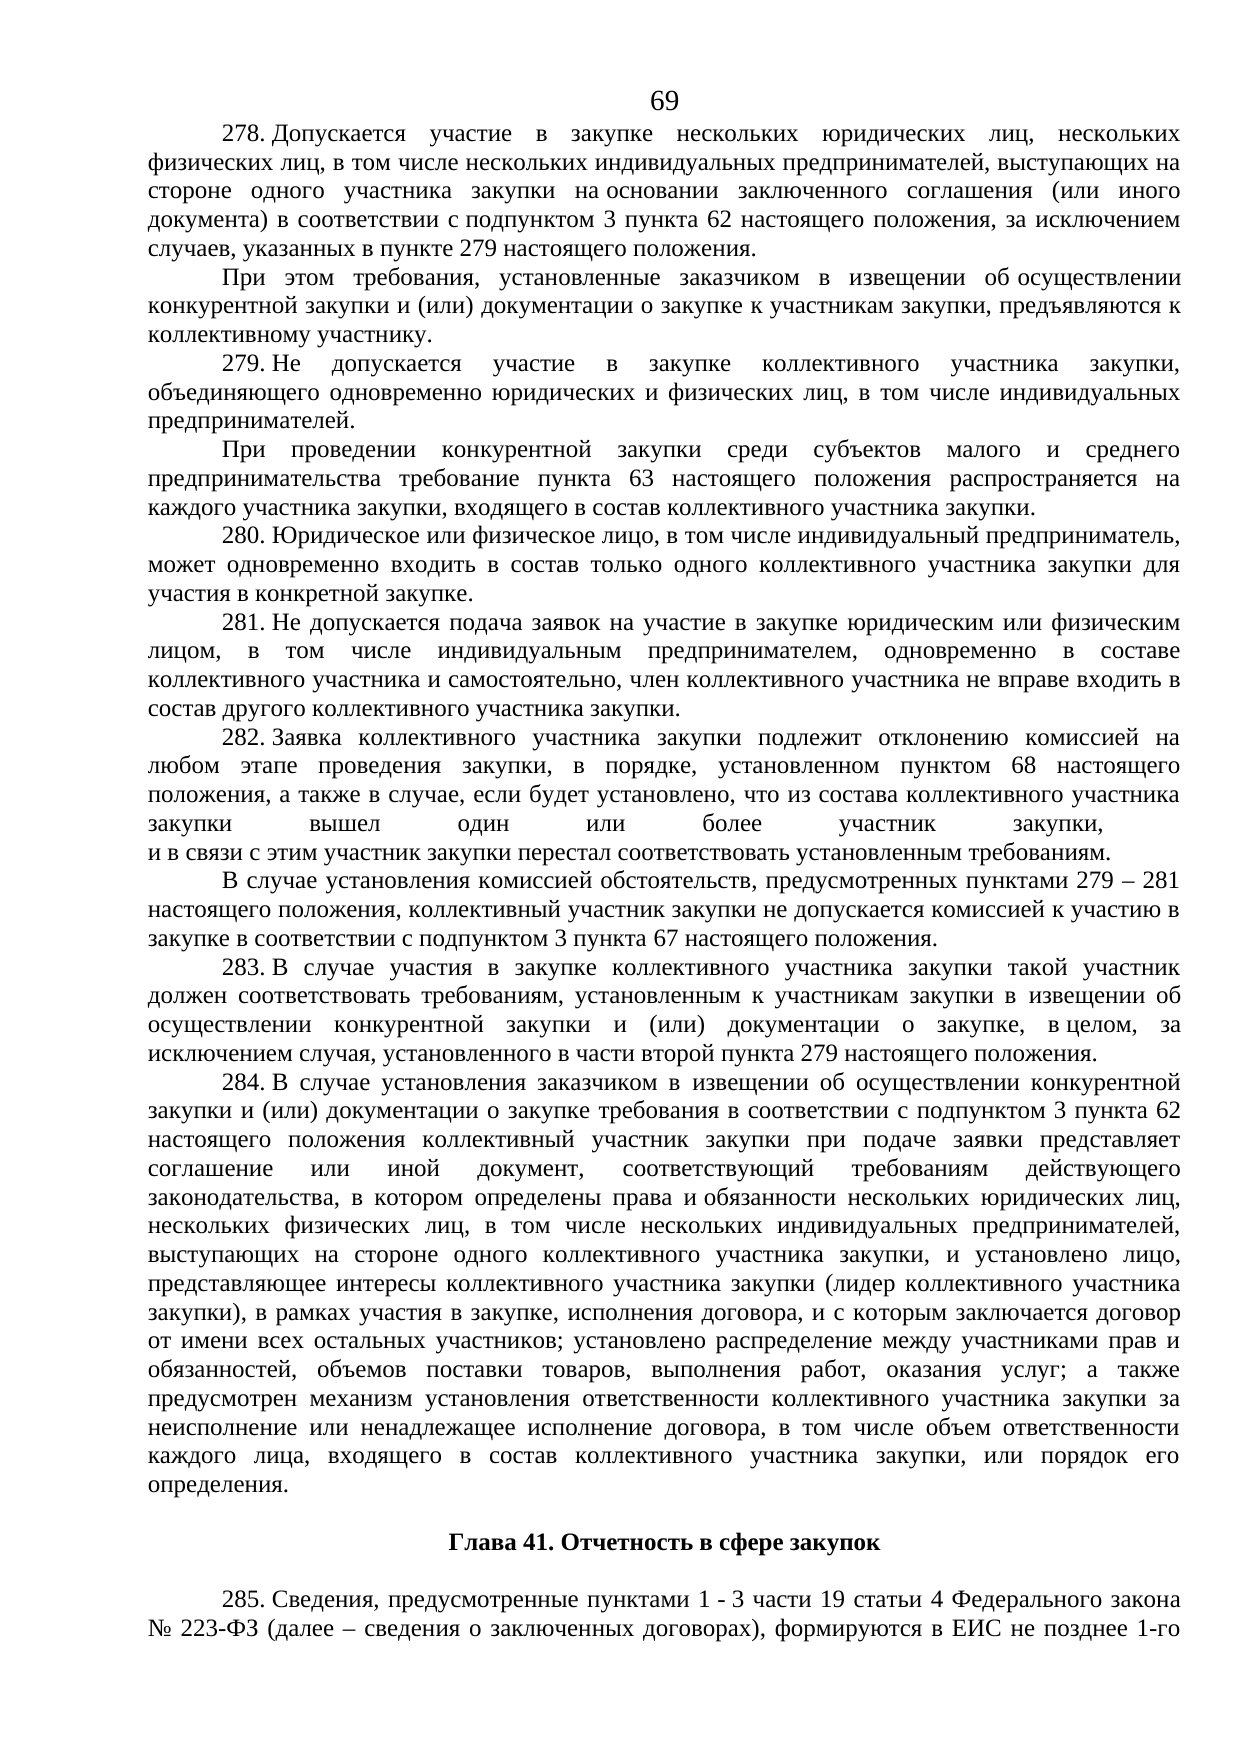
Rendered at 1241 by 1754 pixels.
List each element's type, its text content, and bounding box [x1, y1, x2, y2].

text При этом требования, установленные заказчиком в извещении об осуществлении конкурентной закупки и (или) документации о закупке к участникам закупки, предъявляются к коллективному участнику. [148, 262, 1181, 348]
text 285. Сведения, предусмотренные пунктами 1 - 3 части 19 статьи 4 Федерального закона № 223-ФЗ (далее – сведения о заключенных договорах), формируются в ЕИС не позднее 1-го [148, 1584, 1181, 1642]
text 282. Заявка коллективного участника закупки подлежит отклонению комиссией на любом этапе проведения закупки, в порядке, установленном пунктом 68 настоящего положения, а также в случае, если будет установлено, что из состава коллективного участника закупки вышел один или более участник закупки, и в связи с этим участник закупки перестал соответствовать установленным требованиям. [148, 722, 1181, 866]
text 284. В случае установления заказчиком в извещении об осуществлении конкурентной закупки и (или) документации о закупке требования в соответствии с подпунктом 3 пункта 62 настоящего положения коллективный участник закупки при подаче заявки представляет соглашение или иной документ, соответствующий требованиям действующего законодательства, в котором определены права и обязанности нескольких юридических лиц, нескольких физических лиц, в том числе нескольких индивидуальных предпринимателей, выступающих на стороне одного коллективного участника закупки, и установлено лицо, представляющее интересы коллективного участника закупки (лидер коллективного участника закупки), в рамках участия в закупке, исполнения договора, и с которым заключается договор от имени всех остальных участников; установлено распределение между участниками прав и обязанностей, объемов поставки товаров, выполнения работ, оказания услуг; а также предусмотрен механизм установления ответственности коллективного участника закупки за неисполнение или ненадлежащее исполнение договора, в том числе объем ответственности каждого лица, входящего в состав коллективного участника закупки, или порядок его определения. [148, 1067, 1181, 1498]
text 279. Не допускается участие в закупке коллективного участника закупки, объединяющего одновременно юридических и физических лиц, в том числе индивидуальных предпринимателей. [148, 348, 1181, 434]
text 281. Не допускается подача заявок на участие в закупке юридическим или физическим лицом, в том числе индивидуальным предпринимателем, одновременно в составе коллективного участника и самостоятельно, член коллективного участника не вправе входить в состав другого коллективного участника закупки. [148, 607, 1181, 722]
text При проведении конкурентной закупки среди субъектов малого и среднего предпринимательства требование пункта 63 настоящего положения распространяется на каждого участника закупки, входящего в состав коллективного участника закупки. [148, 434, 1181, 521]
text В случае установления комиссией обстоятельств, предусмотренных пунктами 279 – 281 настоящего положения, коллективный участник закупки не допускается комиссией к участию в закупке в соответствии с подпунктом 3 пункта 67 настоящего положения. [148, 866, 1181, 952]
text 283. В случае участия в закупке коллективного участника закупки такой участник должен соответствовать требованиям, установленным к участникам закупки в извещении об осуществлении конкурентной закупки и (или) документации о закупке, в целом, за исключением случая, установленного в части второй пункта 279 настоящего положения. [148, 952, 1181, 1067]
text Глава 41. Отчетность в сфере закупок [148, 1527, 1181, 1556]
text 280. Юридическое или физическое лицо, в том числе индивидуальный предприниматель, может одновременно входить в состав только одного коллективного участника закупки для участия в конкретной закупке. [148, 521, 1181, 607]
text 278. Допускается участие в закупке нескольких юридических лиц, нескольких физических лиц, в том числе нескольких индивидуальных предпринимателей, выступающих на стороне одного участника закупки на основании заключенного соглашения (или иного документа) в соответствии с подпунктом 3 пункта 62 настоящего положения, за исключением случаев, указанных в пункте 279 настоящего положения. [148, 118, 1181, 262]
